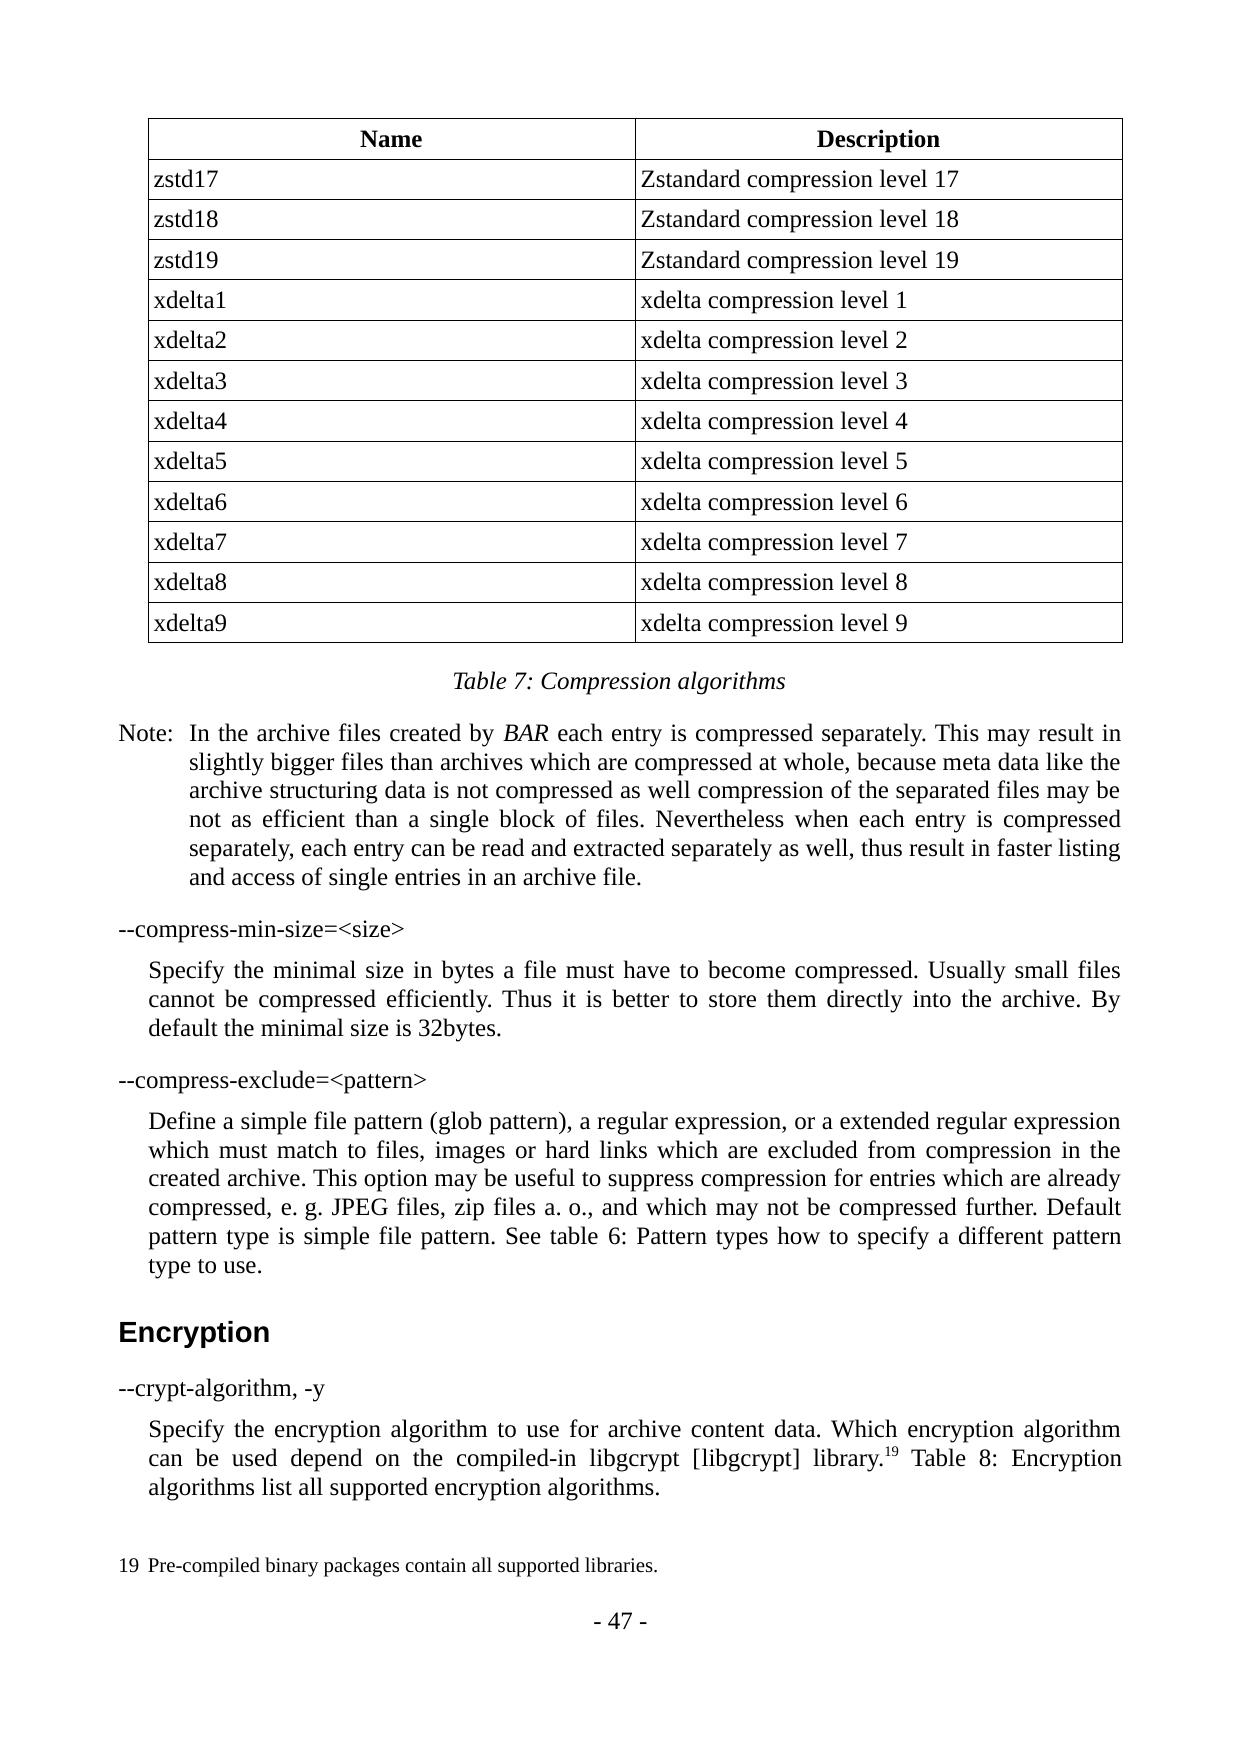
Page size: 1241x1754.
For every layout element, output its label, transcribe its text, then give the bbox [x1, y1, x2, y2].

title --crypt-algorithm, -y [118, 1373, 1122, 1402]
table_cell xdelta5 [149, 442, 635, 481]
table_cell zstd17 [149, 160, 635, 199]
table_cell xdelta3 [149, 361, 635, 400]
table_cell xdelta compression level 1 [636, 280, 1122, 320]
table_cell xdelta6 [149, 482, 635, 521]
table_cell Zstandard compression level 17 [636, 160, 1122, 199]
table_cell xdelta compression level 2 [636, 321, 1122, 360]
table_cell Zstandard compression level 19 [636, 240, 1122, 279]
table_cell xdelta7 [149, 522, 635, 562]
text Define a simple file pattern (glob pattern), a regular expression, or a extended regular expression which must match to files, images or hard links which are excluded from compression in the created archive. This option may be useful to suppress compression for entries which are already compressed, e. g. JPEG files, zip files a. o., and which may not be compressed further. Default pattern type is simple file pattern. See table 6: Pattern types how to specify a different pattern type to use. [148, 1106, 1122, 1278]
table_cell xdelta compression level 4 [636, 401, 1122, 441]
table_cell xdelta compression level 5 [636, 442, 1122, 481]
table_cell xdelta compression level 3 [636, 361, 1122, 400]
table_header Name [149, 119, 635, 158]
table_cell xdelta compression level 7 [636, 522, 1122, 562]
table_cell zstd18 [149, 200, 635, 239]
table_cell zstd19 [149, 240, 635, 279]
table_cell xdelta compression level 8 [636, 563, 1122, 602]
text Table 7: Compression algorithms [118, 666, 1122, 694]
subtitle Encryption [118, 1316, 1122, 1349]
text Note: In the archive files created by BAR each entry is compressed separately. This may result in slightly bigger files than archives which are compressed at whole, because meta data like the archive structuring data is not compressed as well compression of the separated files may be not as efficient than a single block of files. Nevertheless when each entry is compressed separately, each entry can be read and extracted separately as well, thus result in faster listing and access of single entries in an archive file. [118, 718, 1122, 891]
text Pre-compiled binary packages contain all supported libraries. [118, 1553, 1122, 1577]
table_cell xdelta2 [149, 321, 635, 360]
title --compress-exclude=<pattern> [118, 1065, 1122, 1094]
text Specify the encryption algorithm to use for archive content data. Which encryption algorithm can be used depend on the compiled-in libgcrypt [libgcrypt] library. Table 8: Encryption algorithms list all supported encryption algorithms. [148, 1414, 1122, 1501]
table_cell xdelta compression level 9 [636, 603, 1122, 642]
table_cell xdelta9 [149, 603, 635, 642]
table_cell xdelta4 [149, 401, 635, 441]
table_cell xdelta1 [149, 280, 635, 320]
table_header Description [636, 119, 1122, 158]
table_cell xdelta8 [149, 563, 635, 602]
title --compress-min-size=<size> [118, 914, 1122, 943]
table_cell xdelta compression level 6 [636, 482, 1122, 521]
table_cell Zstandard compression level 18 [636, 200, 1122, 239]
text Specify the minimal size in bytes a file must have to become compressed. Usually small files cannot be compressed efficiently. Thus it is better to store them directly into the archive. By default the minimal size is 32bytes. [148, 955, 1122, 1041]
